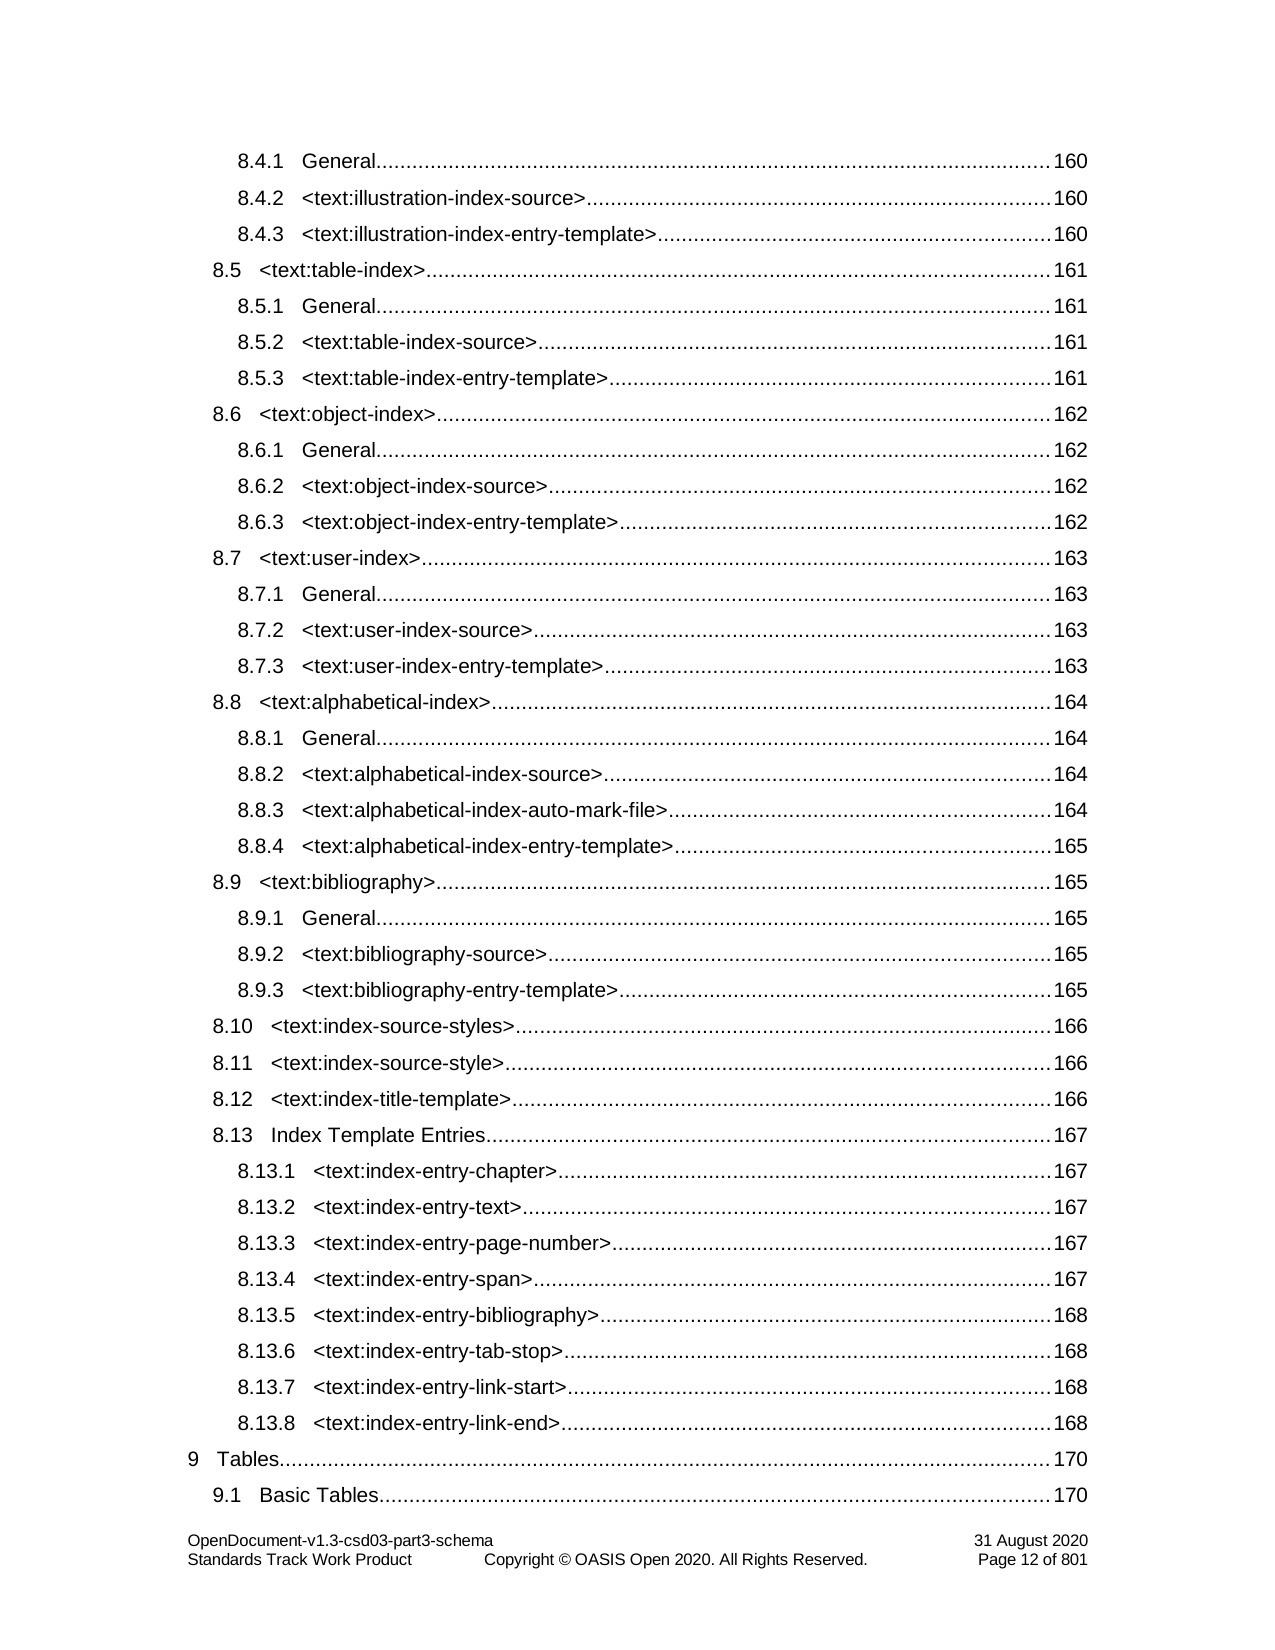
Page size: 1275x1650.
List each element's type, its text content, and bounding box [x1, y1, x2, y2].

text 8.7.1 General 163 [237, 582, 1088, 606]
text 8.8.1 General 164 [237, 727, 1088, 750]
text 8.13.2 <text:index-entry-text> 167 [237, 1195, 1088, 1219]
text 8.13.4 <text:index-entry-span> 167 [237, 1267, 1088, 1291]
text 8.13.8 <text:index-entry-link-end> 168 [237, 1411, 1088, 1435]
text 8.8.4 <text:alphabetical-index-entry-template> 165 [237, 835, 1088, 858]
text 8.11 <text:index-source-style> 166 [212, 1051, 1088, 1074]
text 8.8 <text:alphabetical-index> 164 [212, 691, 1088, 714]
text 8.6.3 <text:object-index-entry-template> 162 [237, 510, 1088, 534]
text 8.13.7 <text:index-entry-link-start> 168 [237, 1375, 1088, 1399]
text 8.13.6 <text:index-entry-tab-stop> 168 [237, 1339, 1088, 1363]
text 8.5 <text:table-index> 161 [212, 258, 1088, 282]
text 9 Tables 170 [187, 1447, 1088, 1471]
text 8.13.1 <text:index-entry-chapter> 167 [237, 1159, 1088, 1183]
text 8.9 <text:bibliography> 165 [212, 871, 1088, 894]
text 8.9.2 <text:bibliography-source> 165 [237, 943, 1088, 966]
text 8.5.1 General 161 [237, 294, 1088, 318]
text 8.7 <text:user-index> 163 [212, 546, 1088, 570]
text 8.13.3 <text:index-entry-page-number> 167 [237, 1231, 1088, 1255]
text 8.4.1 General 160 [237, 150, 1088, 173]
text 8.7.2 <text:user-index-source> 163 [237, 618, 1088, 642]
text 8.8.2 <text:alphabetical-index-source> 164 [237, 763, 1088, 786]
text 8.6.2 <text:object-index-source> 162 [237, 474, 1088, 498]
text 8.9.1 General 165 [237, 907, 1088, 930]
text 8.4.3 <text:illustration-index-entry-template> 160 [237, 222, 1088, 246]
text 8.10 <text:index-source-styles> 166 [212, 1015, 1088, 1038]
text 8.9.3 <text:bibliography-entry-template> 165 [237, 979, 1088, 1002]
text 8.4.2 <text:illustration-index-source> 160 [237, 186, 1088, 209]
text 8.7.3 <text:user-index-entry-template> 163 [237, 654, 1088, 678]
text 8.6 <text:object-index> 162 [212, 402, 1088, 426]
text 8.8.3 <text:alphabetical-index-auto-mark-file> 164 [237, 799, 1088, 822]
text 8.5.3 <text:table-index-entry-template> 161 [237, 366, 1088, 390]
text 8.5.2 <text:table-index-source> 161 [237, 330, 1088, 354]
text 8.13.5 <text:index-entry-bibliography> 168 [237, 1303, 1088, 1327]
text 8.6.1 General 162 [237, 438, 1088, 462]
text 8.13 Index Template Entries 167 [212, 1123, 1088, 1147]
text 8.12 <text:index-title-template> 166 [212, 1087, 1088, 1111]
text 9.1 Basic Tables 170 [212, 1483, 1088, 1507]
